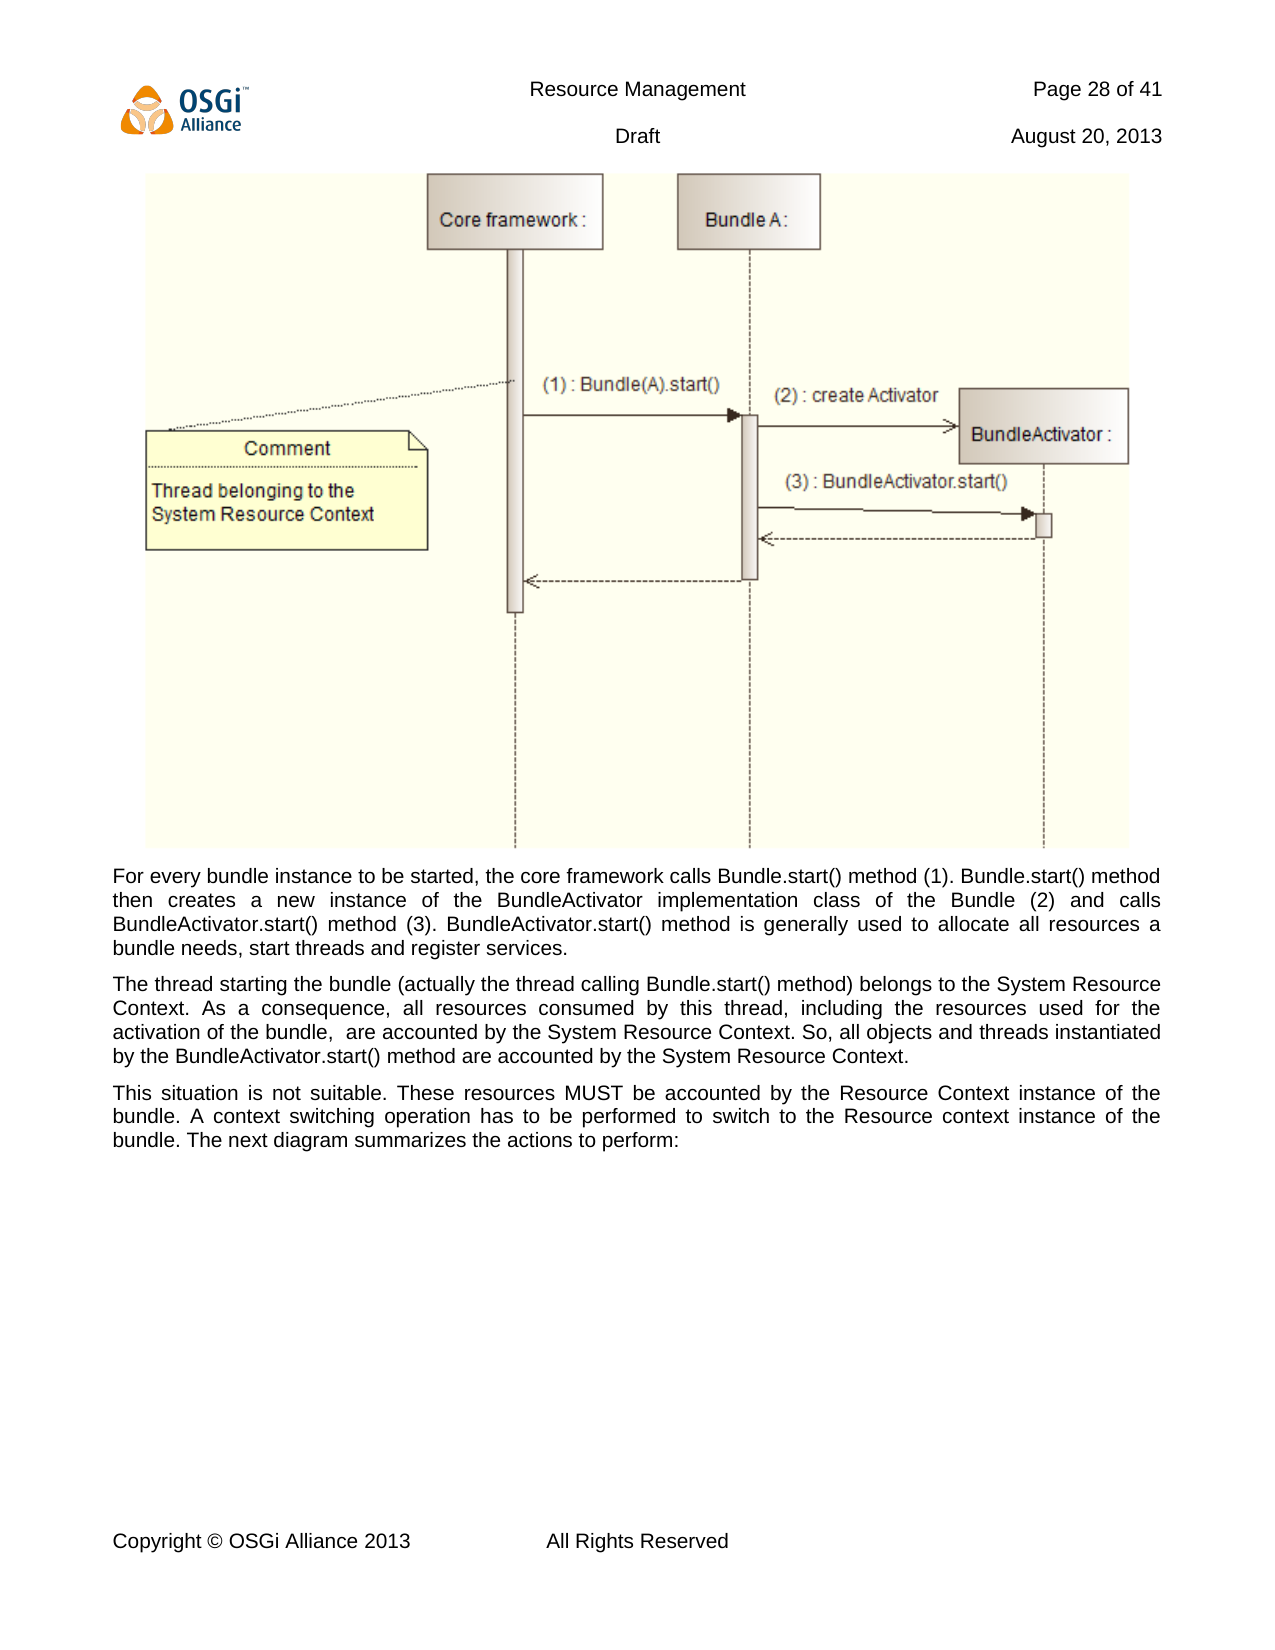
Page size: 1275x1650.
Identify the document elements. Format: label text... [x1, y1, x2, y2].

picture [130, 158, 1145, 864]
text The thread starting the bundle (actually the thread calling Bundle.start() method) belongs to the System Resource Context. As a consequence, all resources consumed by this thread, including the resources used for the activation of the bundle, are accounted by the System Resource Context. So, all objects and threads instantiated by the BundleActivator.start() method are accounted by the System Resource Context. [112, 972, 1162, 1068]
text For every bundle instance to be started, the core framework calls Bundle.start() method (1). Bundle.start() method then creates a new instance of the BundleActivator implementation class of the Bundle (2) and calls BundleActivator.start() method (3). BundleActivator.start() method is generally used to allocate all resources a bundle needs, start threads and register services. [112, 864, 1162, 959]
text This situation is not suitable. These resources MUST be accounted by the Resource Context instance of the bundle. A context switching operation has to be performed to switch to the Resource context instance of the bundle. The next diagram summarizes the actions to perform: [112, 1080, 1162, 1152]
picture [113, 78, 257, 142]
